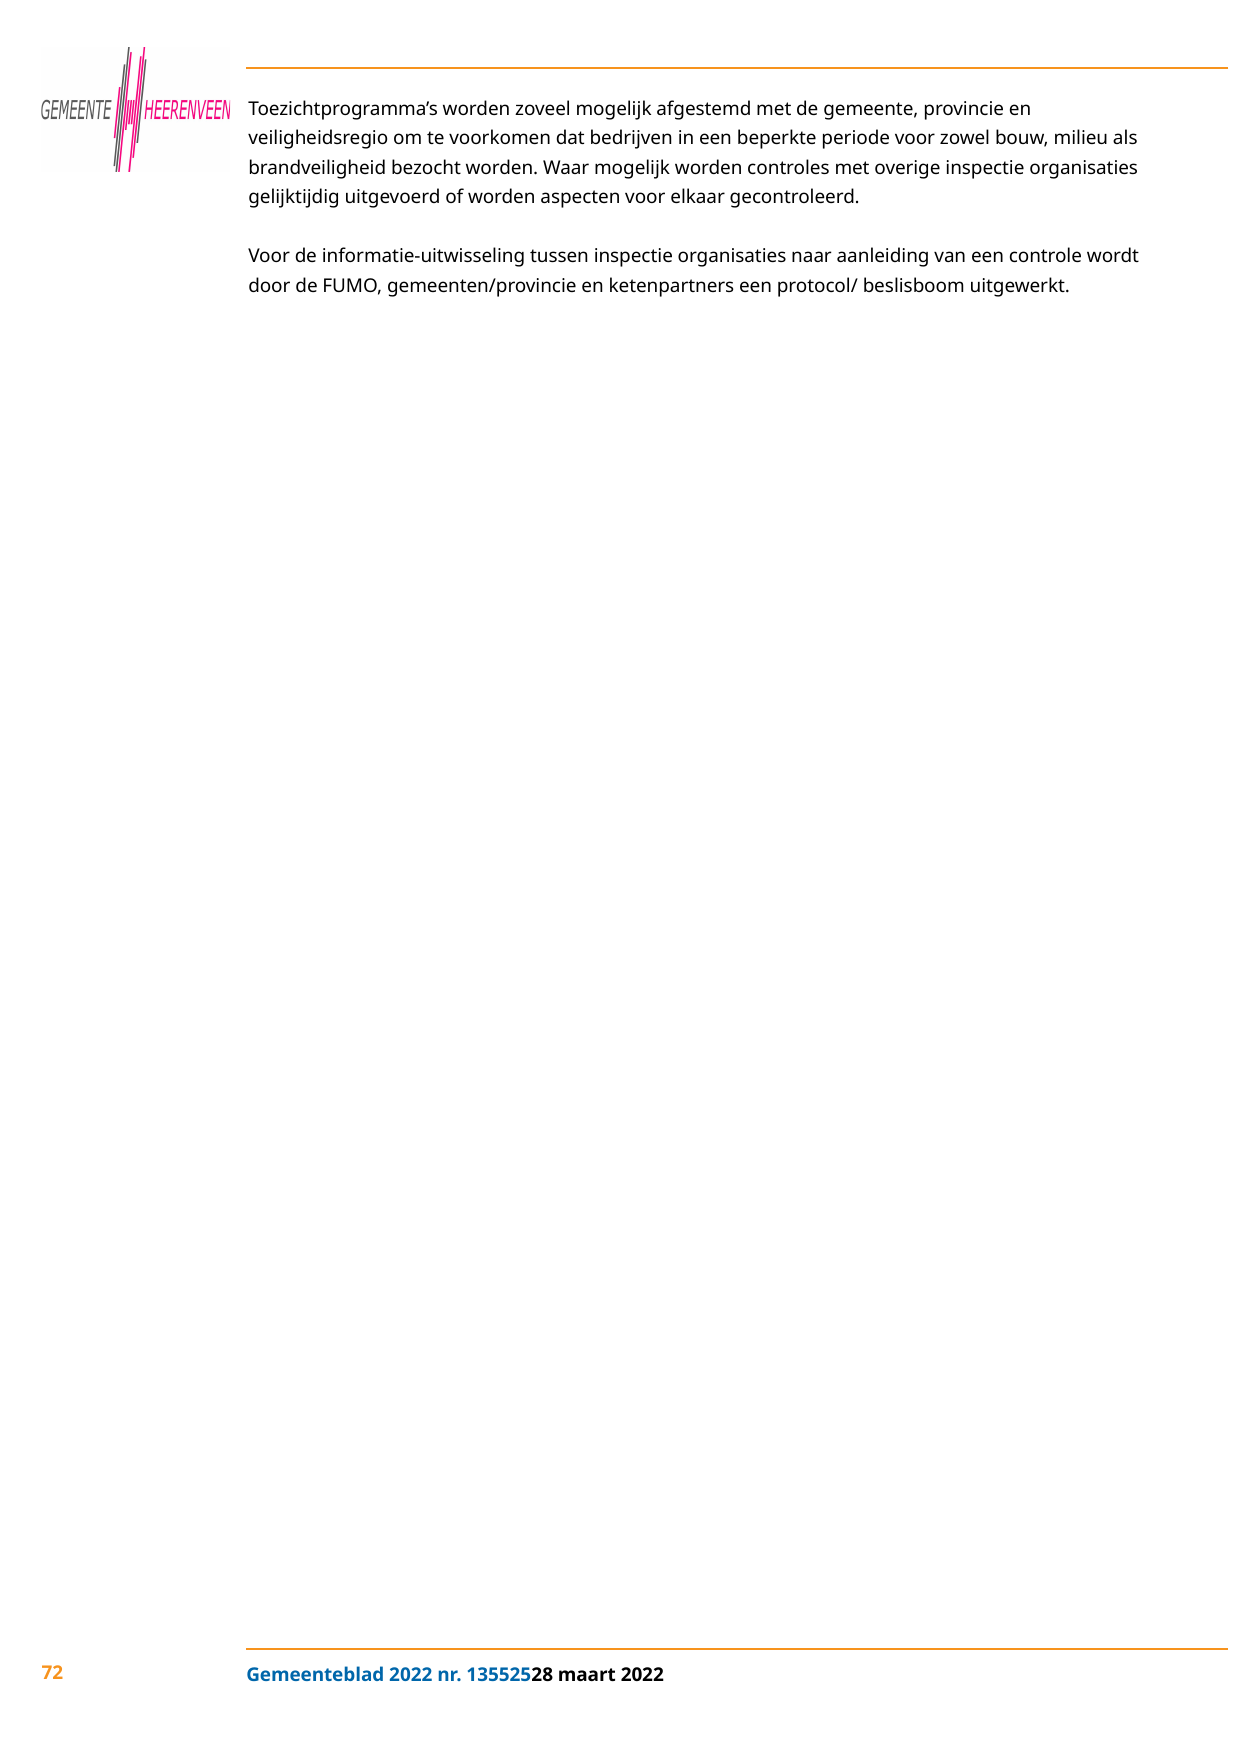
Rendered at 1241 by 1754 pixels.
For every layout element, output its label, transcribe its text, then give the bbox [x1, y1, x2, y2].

picture [41, 47, 231, 172]
text Voor de informatie-uitwisseling tussen inspectie organisaties naar aanleiding van een controle wordt door de FUMO, gemeenten/provincie en ketenpartners een protocol/ beslisboom uitgewerkt. [248, 243, 1152, 298]
text Toezichtprogramma’s worden zoveel mogelijk afgestemd met de gemeente, provincie en veiligheidsregio om te voorkomen dat bedrijven in een beperkte periode voor zowel bouw, milieu als brandveiligheid bezocht worden. Waar mogelijk worden controles met overige inspectie organisaties gelijktijdig uitgevoerd of worden aspecten voor elkaar gecontroleerd. [248, 95, 1152, 209]
